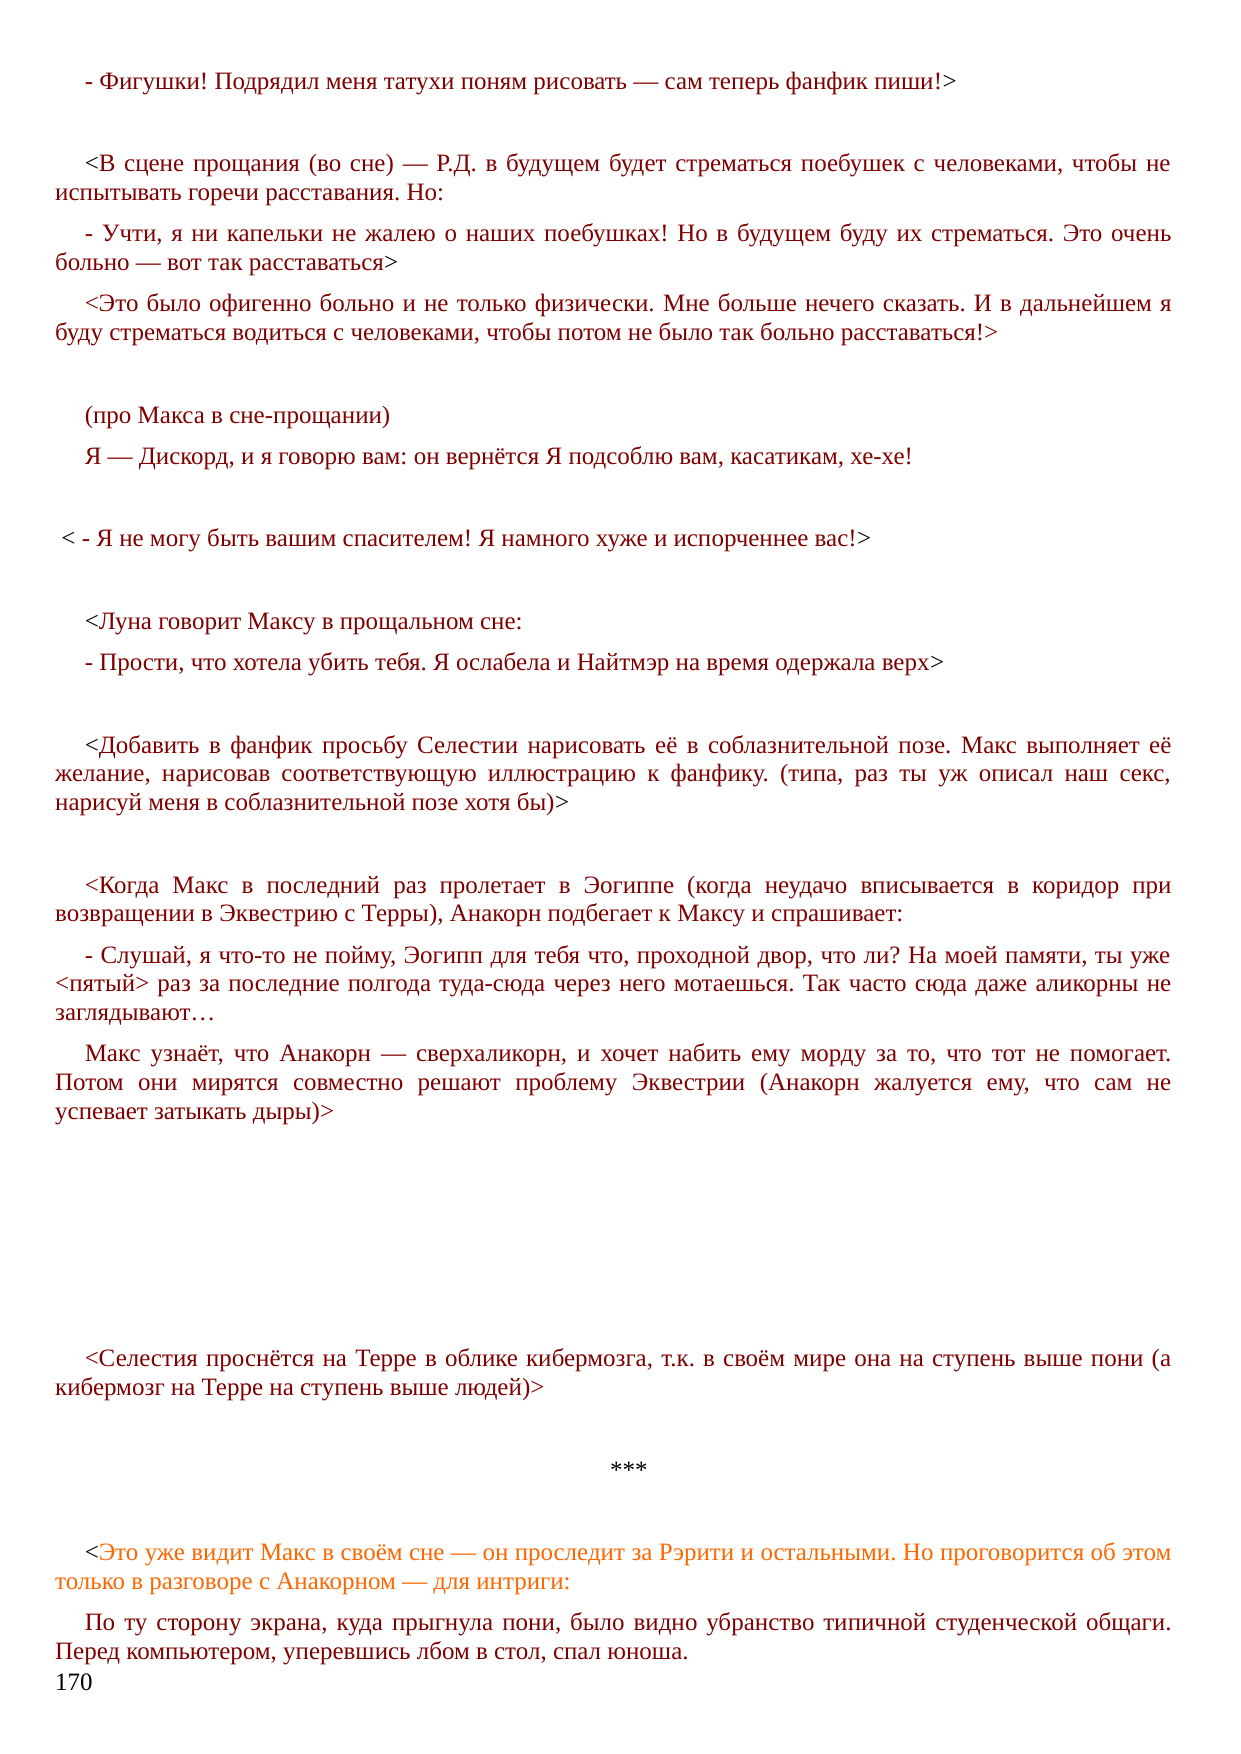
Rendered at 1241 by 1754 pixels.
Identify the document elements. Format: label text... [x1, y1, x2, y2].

text <Луна говорит Максу в прощальном сне: [55, 606, 1173, 635]
text *** [55, 1455, 1173, 1483]
text - Слушай, я что-то не пойму, Эогипп для тебя что, проходной двор, что ли? На моей памяти, ты уже <пятый> раз за последние полгода туда-сюда через него мотаешься. Так часто сюда даже аликорны не заглядывают… [55, 940, 1173, 1026]
text Макс узнаёт, что Анакорн — сверхаликорн, и хочет набить ему морду за то, что тот не помогает. Потом они мирятся совместно решают проблему Эквестрии (Анакорн жалуется ему, что сам не успевает затыкать дыры)> [55, 1038, 1173, 1125]
text - Учти, я ни капельки не жалею о наших поебушках! Но в будущем буду их стрематься. Это очень больно — вот так расставаться> [55, 218, 1173, 276]
text (про Макса в сне-прощании) [55, 400, 1173, 428]
text Я — Дискорд, и я говорю вам: он вернётся Я подсоблю вам, касатикам, хе-хе! [55, 441, 1173, 470]
text <Это было офигенно больно и не только физически. Мне больше нечего сказать. И в дальнейшем я буду стрематься водиться с человеками, чтобы потом не было так больно расставаться!> [55, 288, 1173, 346]
text По ту сторону экрана, куда прыгнула пони, было видно убранство типичной студенческой общаги. Перед компьютером, уперевшись лбом в стол, спал юноша. [55, 1607, 1173, 1665]
text <Когда Макс в последний раз пролетает в Эогиппе (когда неудачо вписывается в коридор при возвращении в Эквестрию с Терры), Анакорн подбегает к Максу и спрашивает: [55, 870, 1173, 927]
text - Фигушки! Подрядил меня татухи поням рисовать — сам теперь фанфик пиши!> [55, 66, 1173, 95]
text <Добавить в фанфик просьбу Селестии нарисовать её в соблазнительной позе. Макс выполняет её желание, нарисовав соответствующую иллюстрацию к фанфику. (типа, раз ты уж описал наш секс, нарисуй меня в соблазнительной позе хотя бы)> [55, 730, 1173, 816]
text - Прости, что хотела убить тебя. Я ослабела и Найтмэр на время одержала верх> [55, 647, 1173, 676]
text <В сцене прощания (во сне) — Р.Д. в будущем будет стрематься поебушек с человеками, чтобы не испытывать горечи расставания. Но: [55, 148, 1173, 206]
text <Это уже видит Макс в своём сне — он проследит за Рэрити и остальными. Но проговорится об этом только в разговоре с Анакорном — для интриги: [55, 1537, 1173, 1595]
text < - Я не могу быть вашим спасителем! Я намного хуже и испорченнее вас!> [55, 523, 1173, 552]
text <Селестия проснётся на Терре в облике кибермозга, т.к. в своём мире она на ступень выше пони (а кибермозг на Терре на ступень выше людей)> [55, 1343, 1173, 1401]
